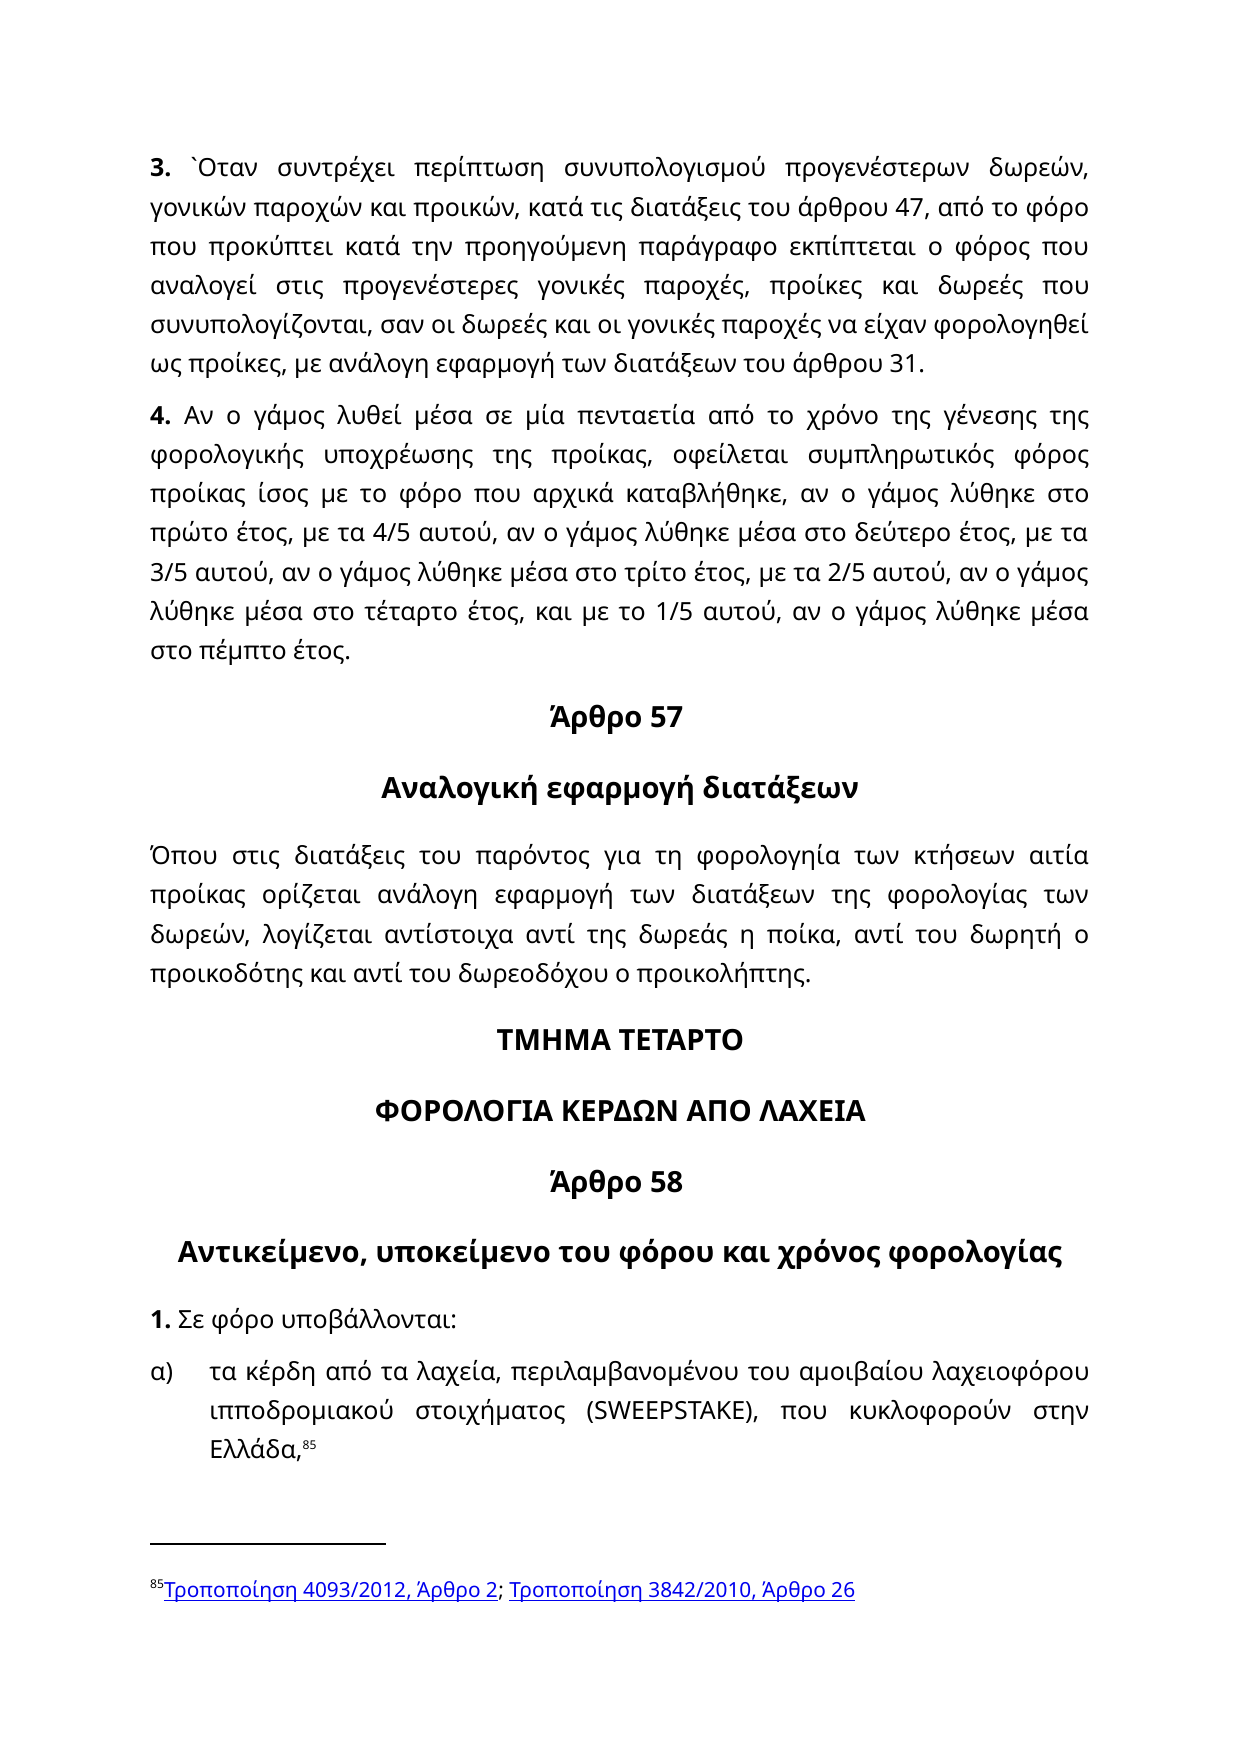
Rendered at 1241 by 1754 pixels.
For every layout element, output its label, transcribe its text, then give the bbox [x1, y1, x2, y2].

text 3. `Οταν συντρέχει περίπτωση συνυπολογισμού προγενέστερων δωρεών, γονικών παροχών και προικών, κατά τις διατάξεις του άρθρου 47, από το φόρο που προκύπτει κατά την προηγούμενη παράγραφο εκπίπτεται ο φόρος που αναλογεί στις προγενέστερες γονικές παροχές, προίκες και δωρεές που συνυπολογίζονται, σαν οι δωρεές και οι γονικές παροχές να είχαν φορολογηθεί ως προίκες, με ανάλογη εφαρμογή των διατάξεων του άρθρου 31. [150, 150, 1090, 380]
text Τροποποίηση 4093/2012, Άρθρο 2; Τροποποίηση 3842/2010, Άρθρο 26 [150, 1576, 1090, 1604]
subtitle Αντικείμενο, υποκείμενο του φόρου και χρόνος φορολογίας [150, 1231, 1090, 1271]
text 1. Σε φόρο υποβάλλονται: [150, 1302, 1090, 1336]
subtitle Αναλογική εφαρμογή διατάξεων [150, 767, 1090, 807]
text Όπου στις διατάξεις του παρόντος για τη φορολογηία των κτήσεων αιτία προίκας ορίζεται ανάλογη εφαρμογή των διατάξεων της φορολογίας των δωρεών, λογίζεται αντίστοιχα αντί της δωρεάς η ποίκα, αντί του δωρητή ο προικοδότης και αντί του δωρεοδόχου ο προικολήπτης. [150, 838, 1090, 989]
subtitle ΤΜΗΜΑ ΤΕΤΑΡΤΟ [150, 1019, 1090, 1059]
subtitle Άρθρο 58 [150, 1161, 1090, 1201]
subtitle ΦΟΡΟΛΟΓΙΑ ΚΕΡΔΩΝ ΑΠΟ ΛΑΧΕΙΑ [150, 1090, 1090, 1130]
subtitle Άρθρο 57 [150, 697, 1090, 736]
text 4. Αν ο γάμος λυθεί μέσα σε μία πενταετία από το χρόνο της γένεσης της φορολογικής υποχρέωσης της προίκας, οφείλεται συμπληρωτικός φόρος προίκας ίσος με το φόρο που αρχικά καταβλήθηκε, αν ο γάμος λύθηκε στο πρώτο έτος, με τα 4/5 αυτού, αν ο γάμος λύθηκε μέσα στο δεύτερο έτος, με τα 3/5 αυτού, αν ο γάμος λύθηκε μέσα στο τρίτο έτος, με τα 2/5 αυτού, αν ο γάμος λύθηκε μέσα στο τέταρτο έτος, και με το 1/5 αυτού, αν ο γάμος λύθηκε μέσα στο πέμπτο έτος. [150, 397, 1090, 667]
list α) τα κέρδη από τα λαχεία, περιλαμβανομένου του αμοιβαίου λαχειοφόρου ιπποδρομιακού στοιχήματος (SWEEPSTAKE), που κυκλοφορούν στην Ελλάδα, [150, 1354, 1090, 1466]
